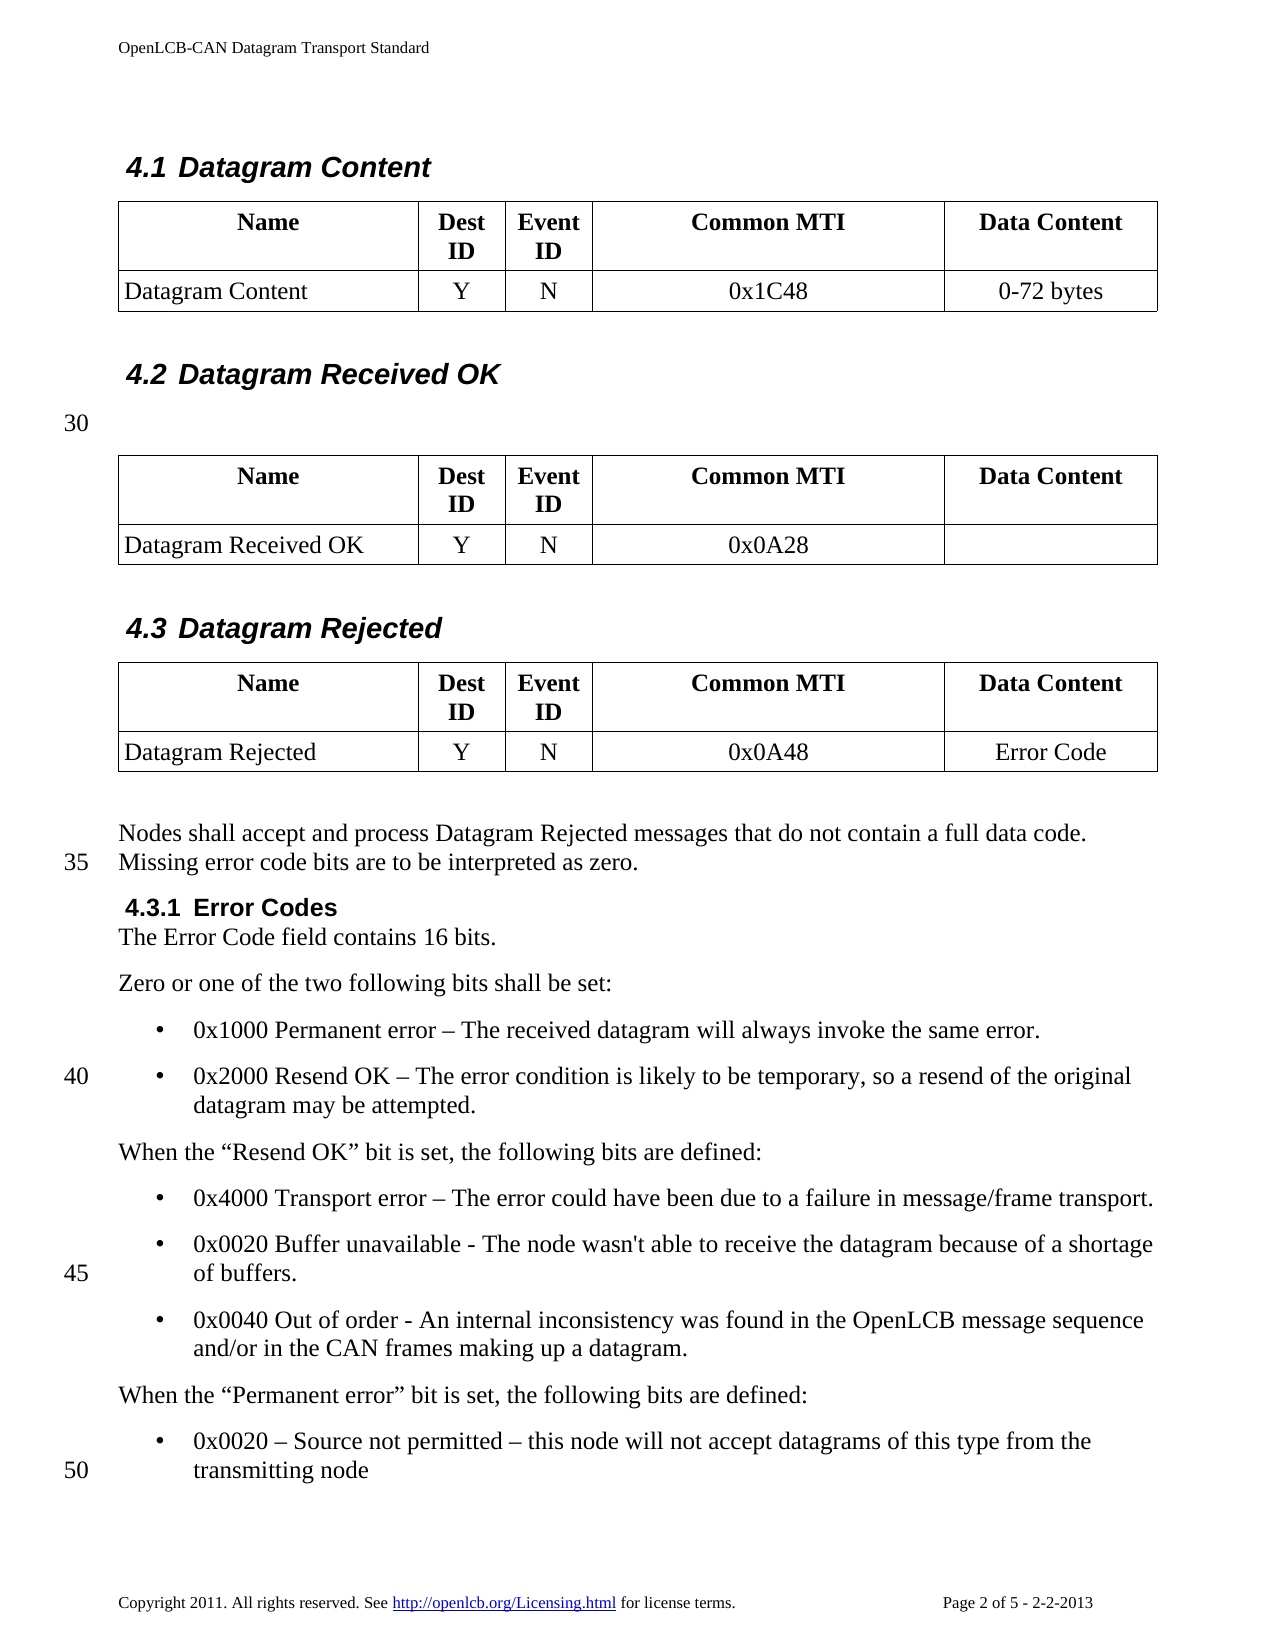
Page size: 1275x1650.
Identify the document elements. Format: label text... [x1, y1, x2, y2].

table_header Name [119, 456, 418, 524]
list 0x0040 Out of order - An internal inconsistency was found in the OpenLCB message sequence and/or in the CAN frames making up a datagram. [156, 1305, 1157, 1362]
table_header Common MTI [593, 202, 944, 270]
list 0x2000 Resend OK – The error condition is likely to be temporary, so a resend of the original datagram may be attempted. [156, 1061, 1157, 1119]
table_cell N [506, 271, 592, 311]
text Nodes shall accept and process Datagram Rejected messages that do not contain a full data code. Missing error code bits are to be interpreted as zero. [118, 818, 1157, 876]
table_cell Error Code [945, 732, 1157, 771]
table_header Common MTI [593, 456, 944, 524]
text The Error Code field contains 16 bits. [118, 922, 1157, 951]
table_header Event ID [506, 663, 592, 731]
text Zero or one of the two following bits shall be set: [118, 968, 1157, 997]
text When the “Resend OK” bit is set, the following bits are defined: [118, 1137, 1157, 1165]
table_header Event ID [506, 202, 592, 270]
table_header Event ID [506, 456, 592, 524]
subtitle Datagram Content [118, 150, 1157, 183]
subtitle Datagram Rejected [118, 611, 1157, 644]
list 0x0020 Buffer unavailable - The node wasn't able to receive the datagram because of a shortage of buffers. [156, 1229, 1157, 1287]
table_cell Datagram Received OK [119, 525, 418, 564]
table_header Dest ID [419, 202, 505, 270]
list 0x0020 – Source not permitted – this node will not accept datagrams of this type from the transmitting node [156, 1426, 1157, 1484]
table_cell 0x0A28 [593, 525, 944, 564]
subtitle Datagram Received OK [118, 357, 1157, 391]
table_header Name [119, 663, 418, 731]
subtitle Error Codes [118, 893, 1157, 922]
table_header Data Content [945, 663, 1157, 731]
table_cell 0x1C48 [593, 271, 944, 311]
table_header Dest ID [419, 663, 505, 731]
table_cell 0x0A48 [593, 732, 944, 771]
table_cell 0-72 bytes [945, 271, 1157, 311]
table_cell N [506, 732, 592, 771]
list 0x1000 Permanent error – The received datagram will always invoke the same error. [156, 1015, 1157, 1044]
table_header Common MTI [593, 663, 944, 731]
table_header Name [119, 202, 418, 270]
table_header Data Content [945, 456, 1157, 524]
text When the “Permanent error” bit is set, the following bits are defined: [118, 1380, 1157, 1409]
table_cell Datagram Content [119, 271, 418, 311]
table_header Data Content [945, 202, 1157, 270]
table_cell [945, 525, 1157, 564]
list 0x4000 Transport error – The error could have been due to a failure in message/frame transport. [156, 1183, 1157, 1212]
table_cell Datagram Rejected [119, 732, 418, 771]
table_header Dest ID [419, 456, 505, 524]
table_cell Y [419, 525, 505, 564]
table_cell Y [419, 271, 505, 311]
table_cell Y [419, 732, 505, 771]
table_cell N [506, 525, 592, 564]
